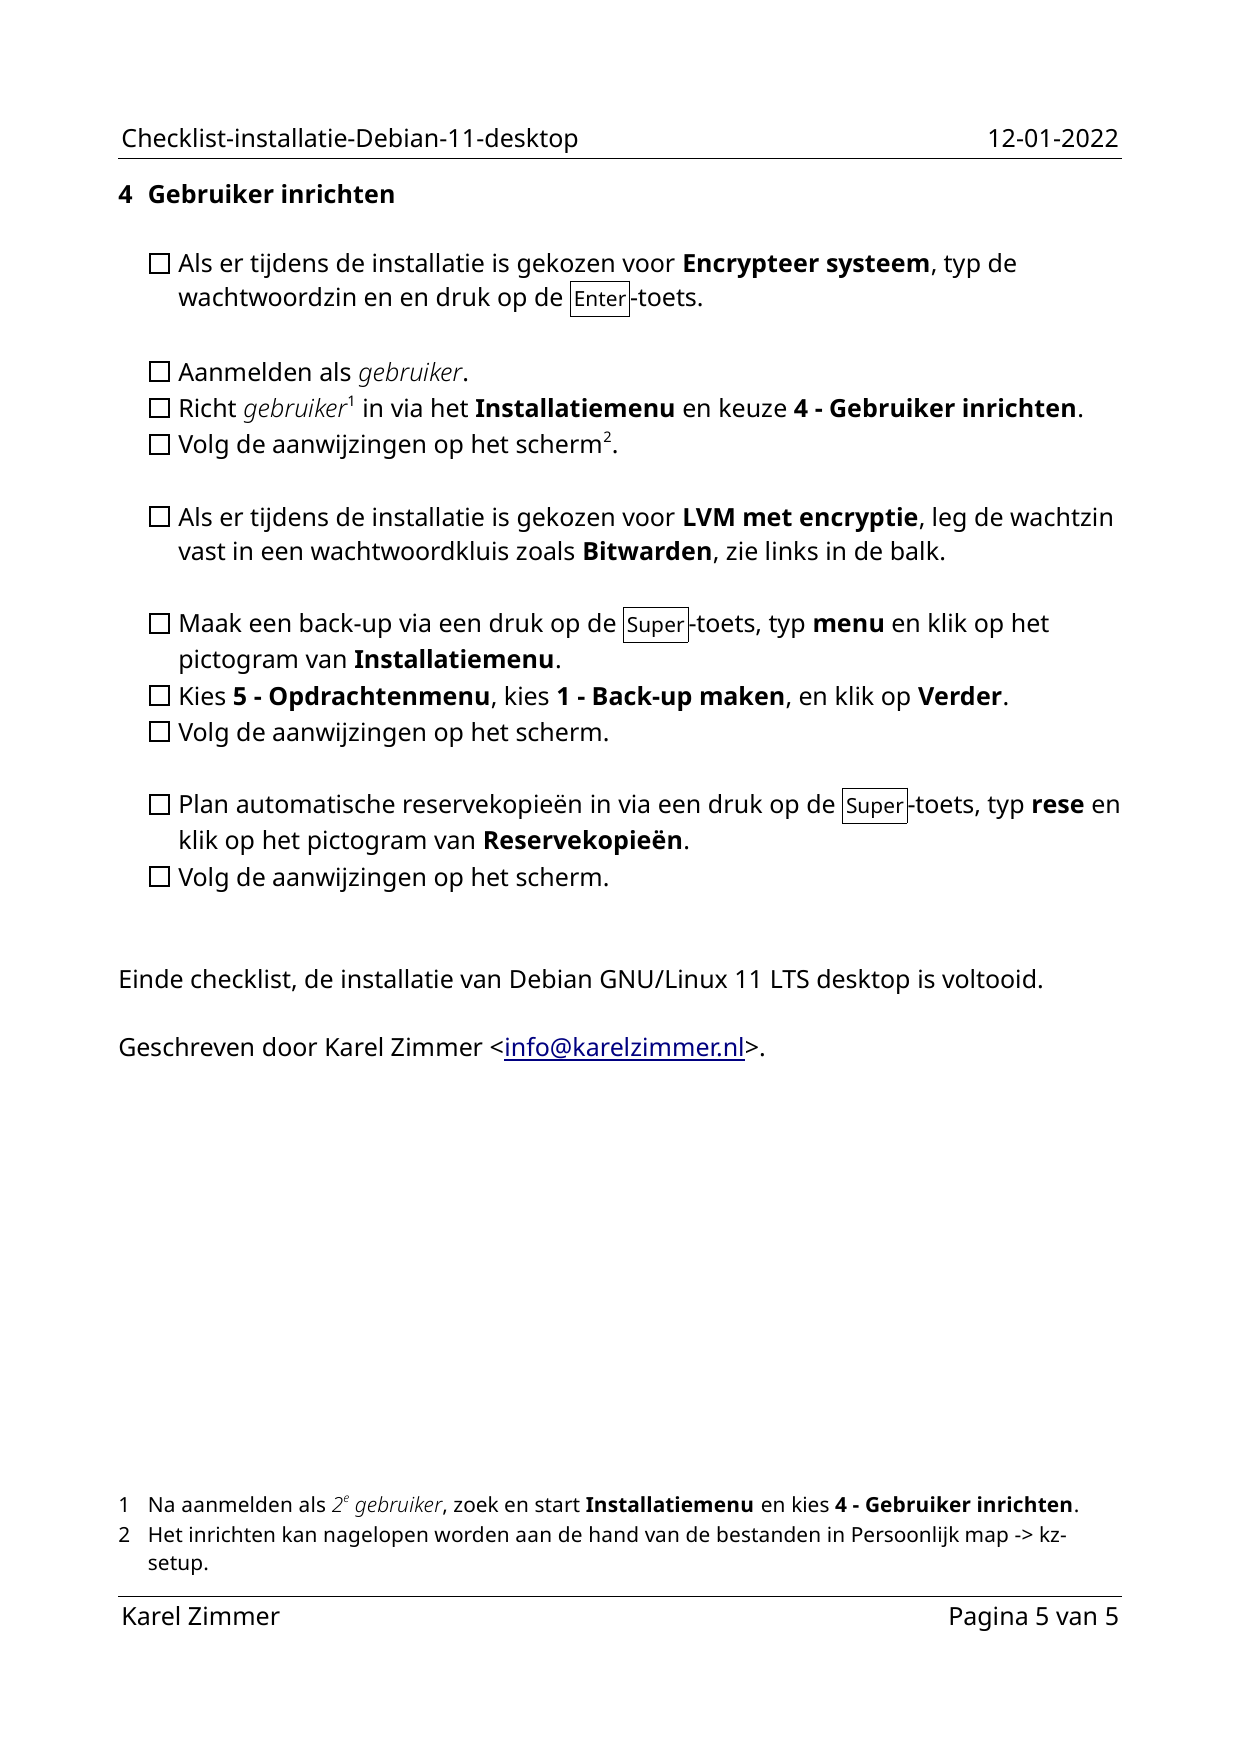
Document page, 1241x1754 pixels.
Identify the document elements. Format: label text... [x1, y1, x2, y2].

table_cell [141, 426, 177, 462]
table_cell [141, 390, 177, 426]
list Gebruiker inrichten [118, 177, 1122, 211]
table_cell [177, 462, 1122, 498]
table_cell [141, 569, 177, 605]
text Einde checklist, de installatie van Debian GNU/Linux 11 LTS desktop is voltooid. [118, 962, 1122, 996]
table_cell [141, 499, 177, 569]
table_cell Plan automatische reservekopieën in via een druk op de Super-toets, typ rese en klik op het pictogram van Reservekopieën. [177, 786, 1122, 858]
table_cell Volg de aanwijzingen op het scherm. [177, 714, 1122, 750]
text Geschreven door Karel Zimmer <info@karelzimmer.nl>. [118, 1030, 1122, 1064]
table_cell [141, 858, 177, 894]
table_header Als er tijdens de installatie is gekozen voor Encrypteer systeem, typ de wachtwoordzin en en druk op de Enter-toets. [177, 245, 1122, 317]
table_cell [141, 750, 177, 786]
table_cell [177, 750, 1122, 786]
table_cell Kies 5 - Opdrachtenmenu, kies 1 - Back-up maken, en klik op Verder. [177, 677, 1122, 713]
table_cell Maak een back-up via een druk op de Super-toets, typ menu en klik op het pictogram van Installatiemenu. [177, 605, 1122, 677]
table_cell [141, 354, 177, 390]
table_cell [141, 462, 177, 498]
table_header [141, 245, 177, 317]
table_cell [141, 677, 177, 713]
table_cell [141, 317, 177, 353]
table_cell [141, 714, 177, 750]
table_cell [141, 605, 177, 677]
table_cell [177, 317, 1122, 353]
table_cell Richt gebruiker in via het Installatiemenu en keuze 4 - Gebruiker inrichten. [177, 390, 1122, 426]
table_cell [177, 569, 1122, 605]
table_cell [141, 786, 177, 858]
table_cell Aanmelden als gebruiker. [177, 354, 1122, 390]
table_cell Volg de aanwijzingen op het scherm. [177, 426, 1122, 462]
table_cell Als er tijdens de installatie is gekozen voor LVM met encryptie, leg de wachtzin vast in een wachtwoordkluis zoals Bitwarden, zie links in de balk. [177, 499, 1122, 569]
table_cell Volg de aanwijzingen op het scherm. [177, 858, 1122, 894]
